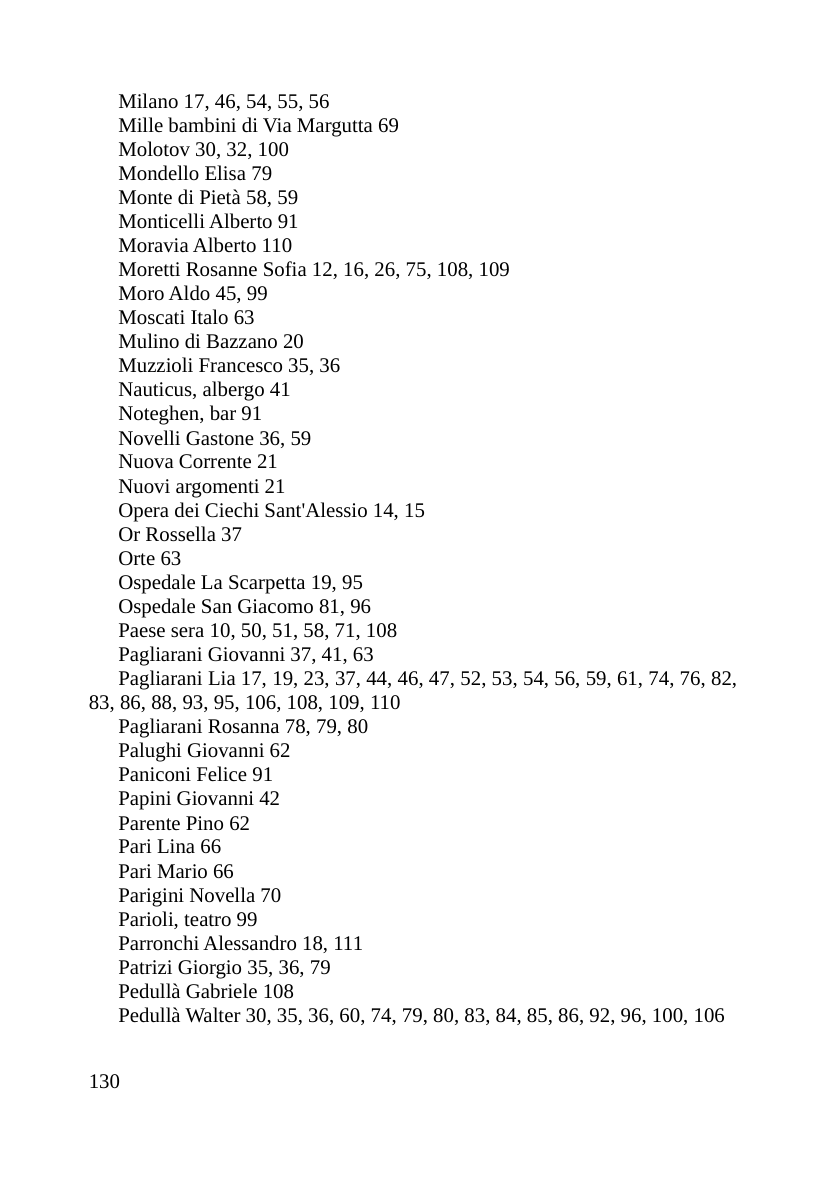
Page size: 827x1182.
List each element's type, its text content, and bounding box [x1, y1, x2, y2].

text Noteghen, bar 91 [88, 401, 738, 425]
text Milano 17, 46, 54, 55, 56 [88, 88, 738, 113]
text Pedullà Walter 30, 35, 36, 60, 74, 79, 80, 83, 84, 85, 86, 92, 96, 100, 106 [88, 1003, 738, 1027]
text Moretti Rosanne Sofia 12, 16, 26, 75, 108, 109 [88, 257, 738, 281]
text Mulino di Bazzano 20 [88, 329, 738, 353]
text Parente Pino 62 [88, 810, 738, 834]
text Monte di Pietà 58, 59 [88, 185, 738, 209]
text Or Rossella 37 [88, 522, 738, 546]
text Muzzioli Francesco 35, 36 [88, 353, 738, 377]
text Parioli, teatro 99 [88, 907, 738, 931]
text Pagliarani Rosanna 78, 79, 80 [88, 714, 738, 738]
text Papini Giovanni 42 [88, 786, 738, 810]
text Pari Mario 66 [88, 858, 738, 883]
text Molotov 30, 32, 100 [88, 137, 738, 161]
text Paese sera 10, 50, 51, 58, 71, 108 [88, 618, 738, 642]
text Ospedale San Giacomo 81, 96 [88, 594, 738, 618]
text Novelli Gastone 36, 59 [88, 425, 738, 449]
text Parigini Novella 70 [88, 883, 738, 907]
text Nauticus, albergo 41 [88, 377, 738, 401]
text Mille bambini di Via Margutta 69 [88, 113, 738, 137]
text Pedullà Gabriele 108 [88, 979, 738, 1003]
text Patrizi Giorgio 35, 36, 79 [88, 955, 738, 979]
text Nuovi argomenti 21 [88, 473, 738, 498]
text Parronchi Alessandro 18, 111 [88, 931, 738, 955]
text Ospedale La Scarpetta 19, 95 [88, 570, 738, 594]
text Pagliarani Lia 17, 19, 23, 37, 44, 46, 47, 52, 53, 54, 56, 59, 61, 74, 76, 82, 83, 86, 88, 93, 95, 106, 108, 109, 110 [88, 666, 738, 714]
text Pagliarani Giovanni 37, 41, 63 [88, 642, 738, 666]
text Moro Aldo 45, 99 [88, 281, 738, 305]
text Moravia Alberto 110 [88, 233, 738, 257]
text Mondello Elisa 79 [88, 161, 738, 185]
text Palughi Giovanni 62 [88, 738, 738, 762]
text Monticelli Alberto 91 [88, 209, 738, 233]
text Opera dei Ciechi Sant'Alessio 14, 15 [88, 498, 738, 522]
text Pari Lina 66 [88, 834, 738, 858]
text Moscati Italo 63 [88, 305, 738, 329]
text Orte 63 [88, 546, 738, 570]
text Nuova Corrente 21 [88, 449, 738, 473]
text Paniconi Felice 91 [88, 762, 738, 786]
